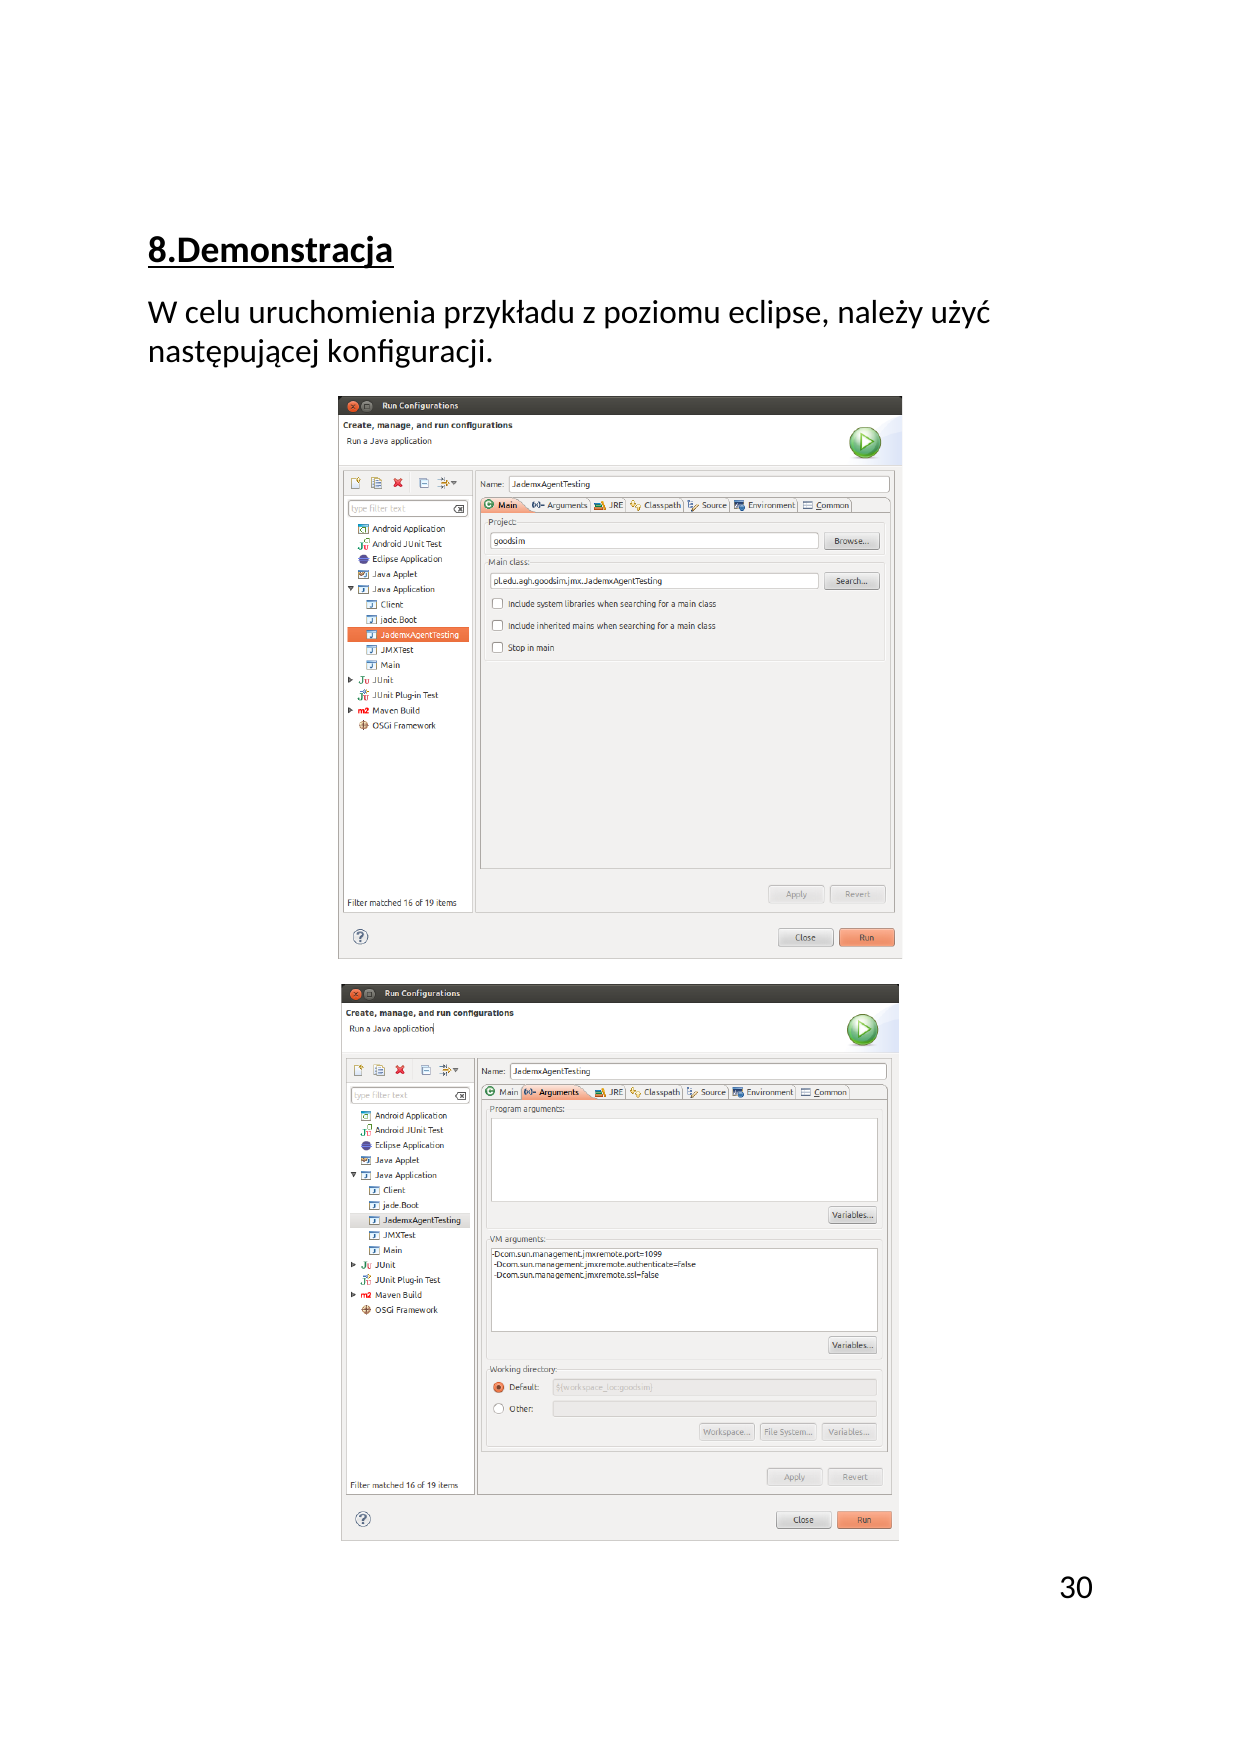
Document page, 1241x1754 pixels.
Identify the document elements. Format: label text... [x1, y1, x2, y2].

picture [341, 984, 899, 1541]
text W celu uruchomienia przykładu z poziomu eclipse, należy użyć następującej konfiguracji. [148, 299, 1093, 370]
picture [338, 396, 903, 959]
text 8.Demonstracja [148, 235, 1093, 272]
